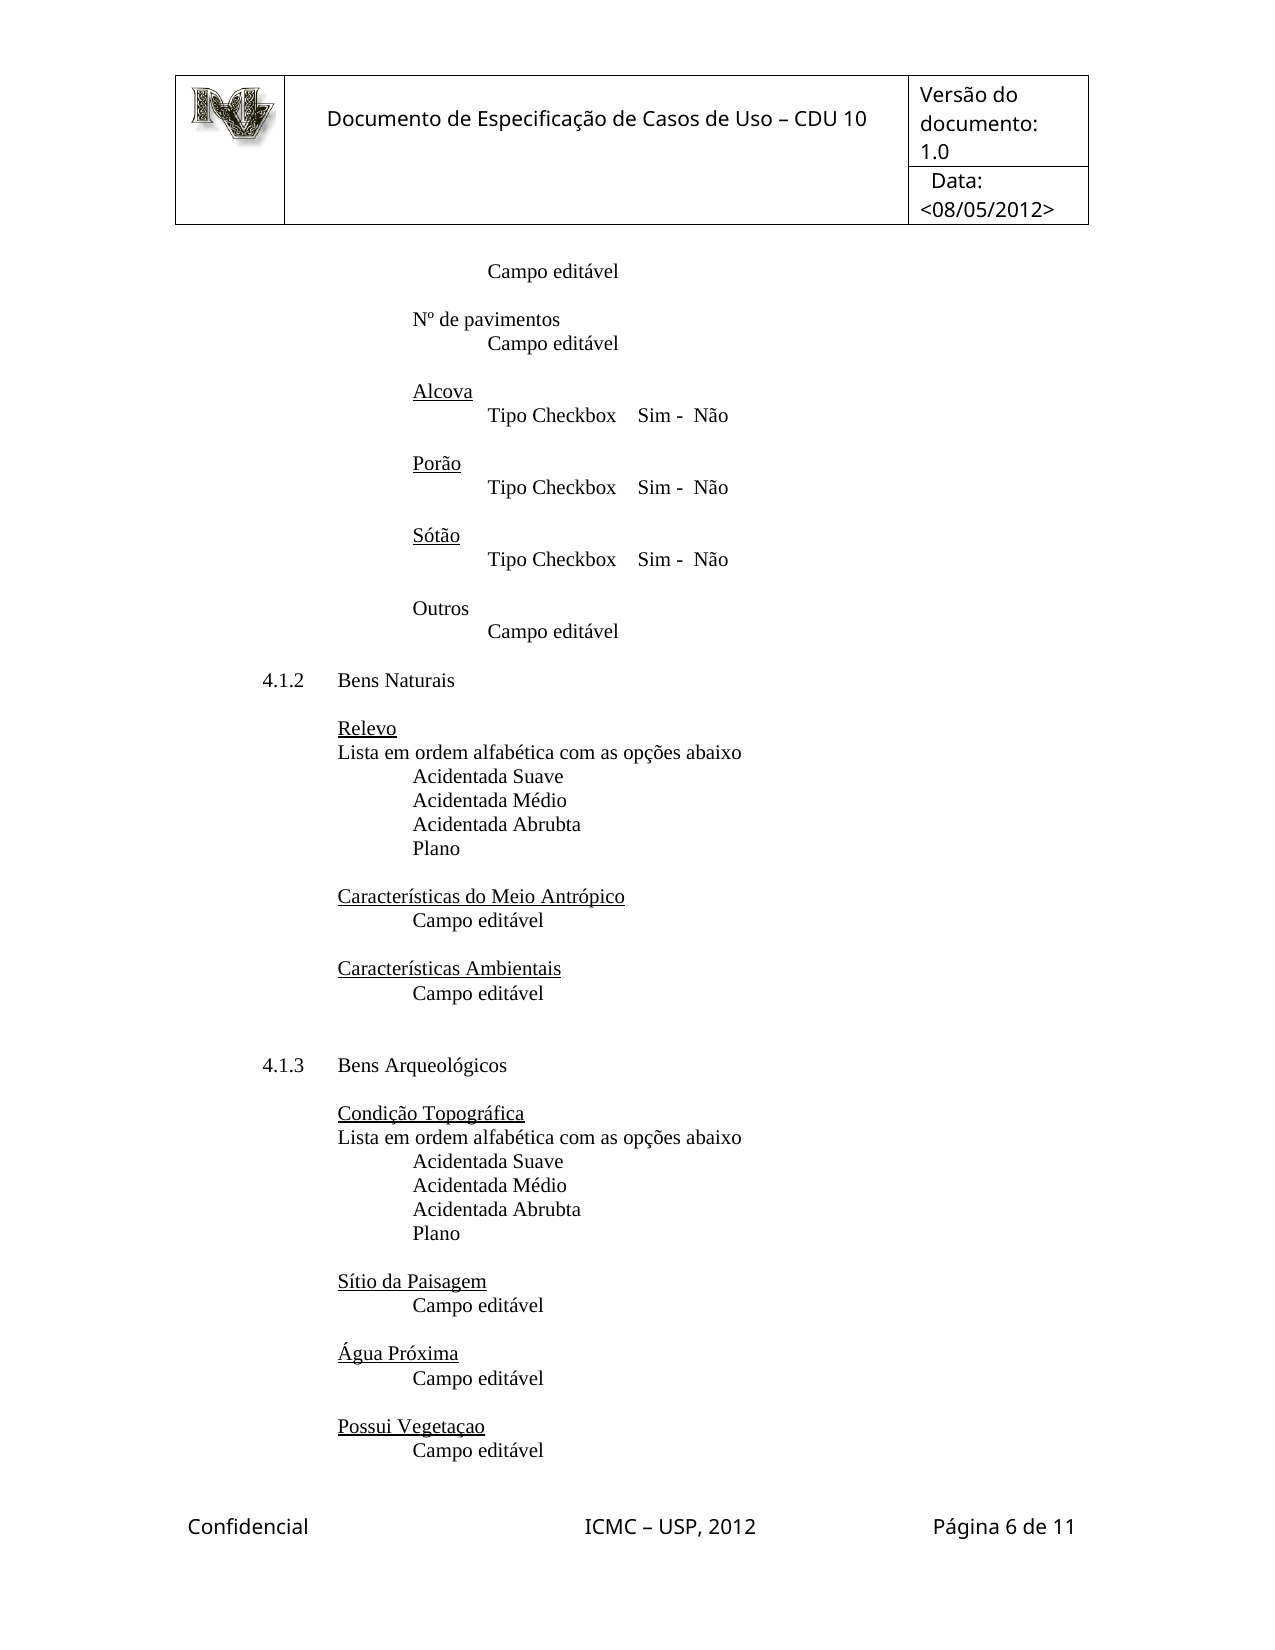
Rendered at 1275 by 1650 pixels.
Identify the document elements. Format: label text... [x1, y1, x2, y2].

text Plano [192, 1221, 1087, 1245]
text Tipo Checkbox Sim - Não [192, 547, 1087, 571]
text Acidentada Médio [192, 788, 1087, 812]
text Acidentada Suave [192, 1149, 1087, 1173]
text Características Ambientais [192, 956, 1087, 980]
text Outros [192, 595, 1087, 619]
text Porão [192, 451, 1087, 475]
text Campo editável [192, 1293, 1087, 1317]
text Tipo Checkbox Sim - Não [192, 475, 1087, 499]
text Características do Meio Antrópico [192, 884, 1087, 908]
text Campo editável [192, 258, 1087, 283]
text Alcova [192, 379, 1087, 403]
text Campo editável [192, 980, 1087, 1004]
text Lista em ordem alfabética com as opções abaixo [192, 1125, 1087, 1149]
text Sítio da Paisagem [192, 1269, 1087, 1293]
text Campo editável [192, 908, 1087, 932]
text Campo editável [192, 1438, 1087, 1462]
text Possui Vegetaçao [192, 1413, 1087, 1438]
text Lista em ordem alfabética com as opções abaixo [192, 740, 1087, 764]
text Nº de pavimentos [192, 307, 1087, 331]
picture [186, 76, 277, 151]
text Acidentada Suave [192, 764, 1087, 788]
text 4.1.2 Bens Naturais [192, 668, 1087, 692]
text Campo editável [192, 619, 1087, 643]
text Condição Topográfica [192, 1101, 1087, 1125]
text Tipo Checkbox Sim - Não [192, 403, 1087, 427]
text Água Próxima [192, 1341, 1087, 1365]
text Sótão [192, 523, 1087, 547]
text Acidentada Abrubta [192, 1197, 1087, 1221]
text 4.1.3 Bens Arqueológicos [192, 1053, 1087, 1077]
text Plano [192, 836, 1087, 860]
text Relevo [192, 716, 1087, 740]
text Acidentada Médio [192, 1173, 1087, 1197]
text Campo editável [192, 331, 1087, 355]
text Campo editável [192, 1365, 1087, 1389]
text Acidentada Abrubta [192, 812, 1087, 836]
